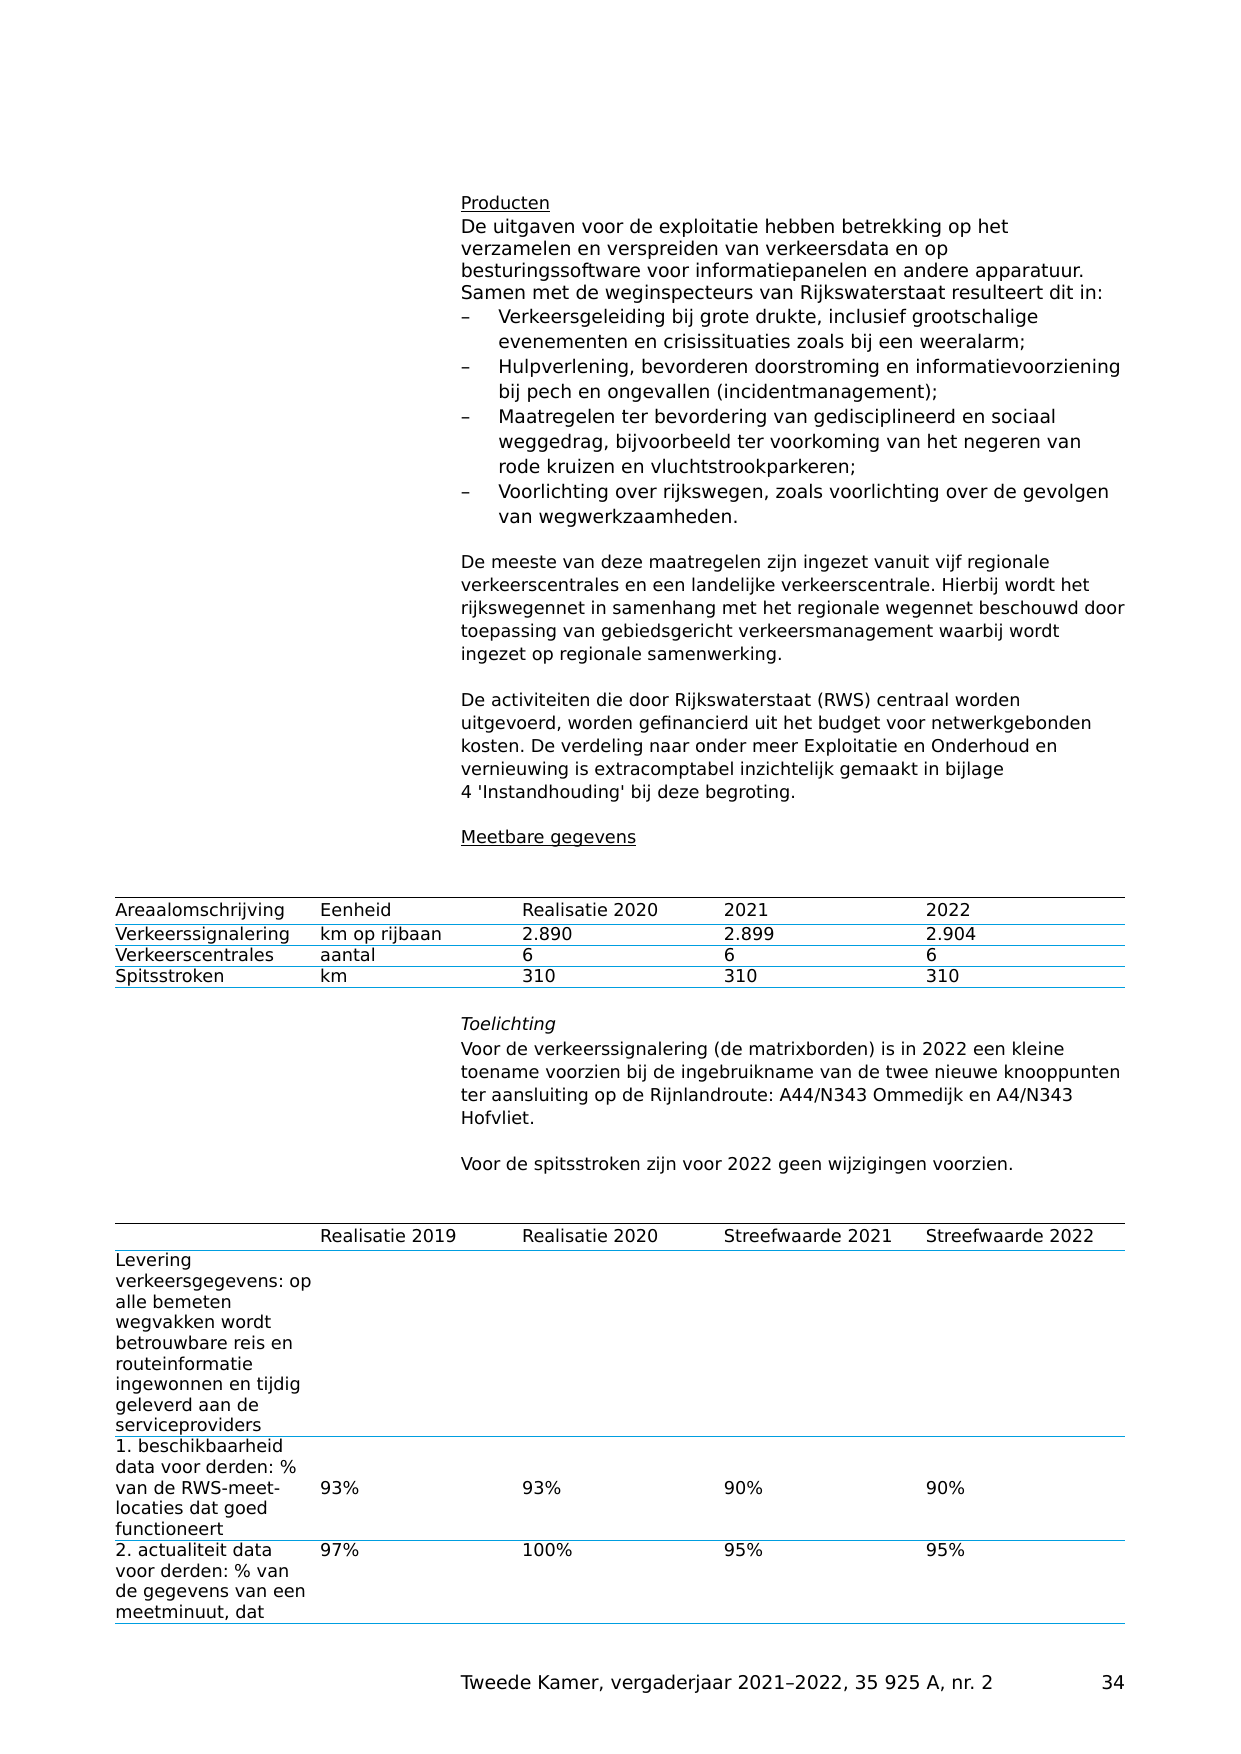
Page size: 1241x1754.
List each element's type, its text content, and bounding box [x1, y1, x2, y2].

table_cell 100% [519, 1541, 721, 1623]
table_cell Areaalomschrijving [115, 898, 317, 923]
table_cell aantal [317, 946, 519, 966]
table_cell 2.899 [721, 925, 923, 944]
table_cell Eenheid [317, 898, 519, 923]
table_cell Realisatie 2020 [519, 1224, 721, 1250]
table_cell 310 [721, 967, 923, 987]
list Verkeersgeleiding bij grote drukte, inclusief grootschalige evenementen en crisissituaties zoals bij een weeralarm; [461, 304, 1125, 354]
table_cell 310 [519, 967, 721, 987]
table_cell Levering verkeersgegevens: op alle bemeten wegvakken wordt betrouw­bare reis en routeinformatie ingewonnen en tijdig geleverd aan de serviceproviders [115, 1251, 317, 1436]
text De activiteiten die door Rijkswaterstaat (RWS) centraal worden uitgevoerd, worden gefinancierd uit het budget voor netwerkgebonden kosten. De verdeling naar onder meer Exploitatie en Onderhoud en vernieuwing is extracomptabel inzichtelijk gemaakt in bijlage 4 'Instandhouding' bij deze begroting. [461, 688, 1125, 803]
table_cell [923, 1251, 1125, 1436]
table_cell Realisatie 2020 [519, 898, 721, 923]
table_cell km op rijbaan [317, 925, 519, 944]
table_cell Spitsstroken [115, 967, 317, 987]
table_cell 2021 [721, 898, 923, 923]
table_cell 2.904 [923, 925, 1125, 944]
table_cell 310 [923, 967, 1125, 987]
table_header Tabel 26 Specificatie bedieningsareaal m.b.t. exploitatie [115, 871, 1125, 896]
table_cell 6 [721, 946, 923, 966]
list Voorlichting over rijkswegen, zoals voorlichting over de gevolgen van wegwerkzaamheden. [461, 479, 1125, 529]
text De meeste van deze maatregelen zijn ingezet vanuit vijf regionale verkeerscentrales en een landelijke verkeerscentrale. Hierbij wordt het rijkswegennet in samenhang met het regionale wegennet beschouwd door toepassing van gebiedsgericht verkeersmanagement waarbij wordt ingezet op regionale samenwerking. [461, 551, 1125, 665]
table_header Tabel 27 Indicator exploitatie [115, 1198, 1125, 1223]
list Hulpverlening, bevorderen doorstroming en informatievoorziening bij pech en ongevallen (incidentmanagement); [461, 354, 1125, 404]
text Voor de spitsstroken zijn voor 2022 geen wijzigingen voorzien. [461, 1152, 1125, 1175]
table_cell 97% [317, 1541, 519, 1623]
text Voor de verkeerssignalering (de matrixborden) is in 2022 een kleine toename voorzien bij de ingebruikname van de twee nieuwe knooppunten ter aansluiting op de Rijnlandroute: A44/N343 Ommedijk en A4/N343 Hofvliet. [461, 1037, 1125, 1129]
table_cell 2022 [923, 898, 1125, 923]
table_cell [519, 1251, 721, 1436]
table_cell Streefwaarde 2022 [923, 1224, 1125, 1250]
table_cell 2. actualiteit data voor derden: % van de gege­vens van een meet­­minuut, dat [115, 1541, 317, 1623]
table_cell 90% [721, 1437, 923, 1539]
table_cell km [317, 967, 519, 987]
table_cell 2.890 [519, 925, 721, 944]
table_cell 90% [923, 1437, 1125, 1539]
table_cell 93% [317, 1437, 519, 1539]
table_cell [317, 1251, 519, 1436]
text Producten [461, 191, 1125, 214]
table_cell Realisatie 2019 [317, 1224, 519, 1250]
text Meetbare gegevens [461, 826, 1125, 848]
table_cell [721, 1251, 923, 1436]
table_cell Verkeerscentrales [115, 946, 317, 966]
list Maatregelen ter bevordering van gedisciplineerd en sociaal weggedrag, bijvoorbeeld ter voorkoming van het negeren van rode kruizen en vluchtstrookparkeren; [461, 404, 1125, 479]
table_cell 93% [519, 1437, 721, 1539]
table_cell [115, 1224, 317, 1250]
table_cell 6 [923, 946, 1125, 966]
table_cell 6 [519, 946, 721, 966]
table_cell 95% [721, 1541, 923, 1623]
text Toelichting [461, 1012, 1125, 1035]
text De uitgaven voor de exploitatie hebben betrekking op het verzamelen en verspreiden van verkeersdata en op besturingssoftware voor informatiepanelen en andere apparatuur. Samen met de weginspecteurs van Rijkswaterstaat resulteert dit in: [461, 216, 1125, 304]
table_cell Streefwaarde 2021 [721, 1224, 923, 1250]
table_cell 1. beschikbaarheid data voor derden: % van de RWS-meet­locaties dat goed functioneert [115, 1437, 317, 1539]
table_cell 95% [923, 1541, 1125, 1623]
table_cell Verkeerssignalering [115, 925, 317, 944]
